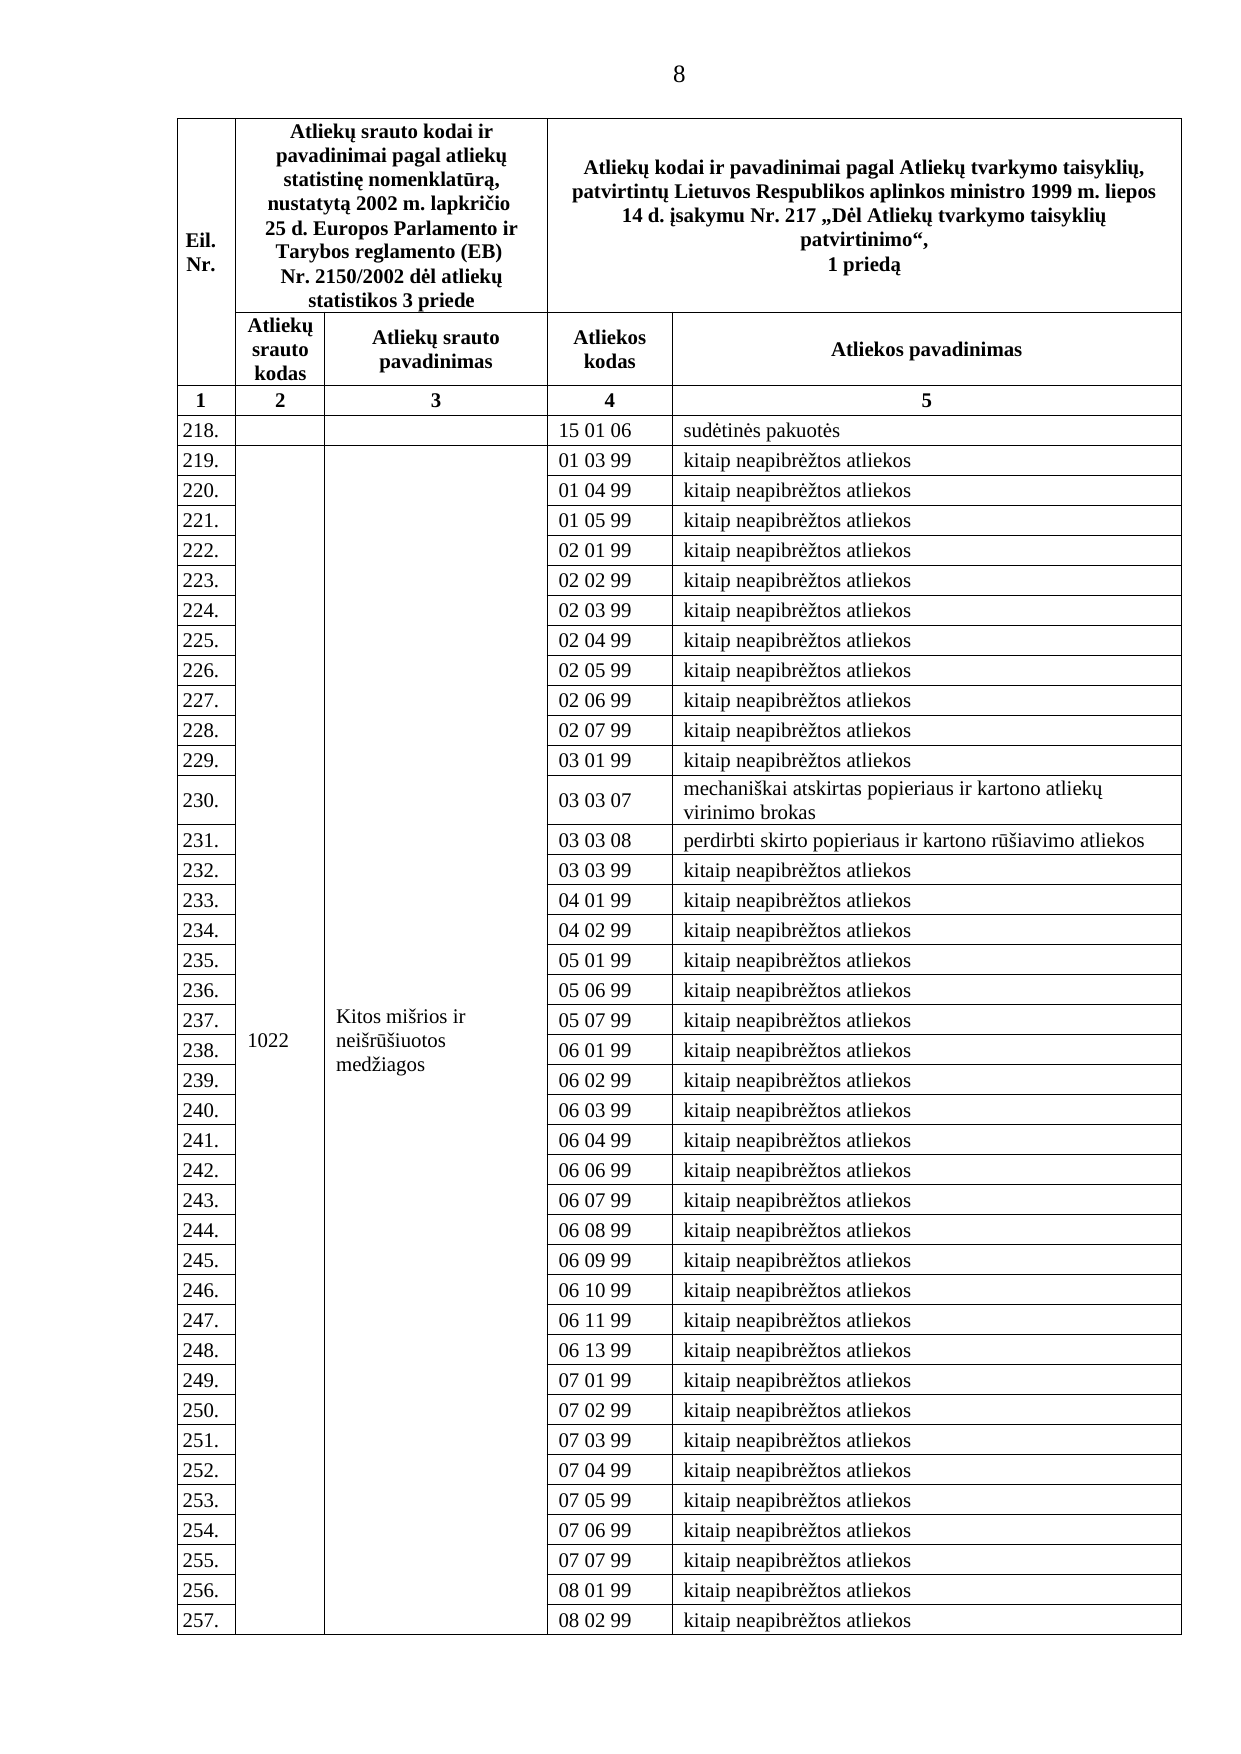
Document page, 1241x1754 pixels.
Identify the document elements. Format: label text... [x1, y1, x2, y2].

table_cell 249. [178, 1365, 235, 1394]
table_cell 253. [178, 1485, 235, 1514]
table_cell 06 11 99 [548, 1305, 672, 1334]
table_cell 02 01 99 [548, 536, 672, 565]
table_cell 05 01 99 [548, 945, 672, 974]
table_cell 02 06 99 [548, 686, 672, 715]
table_cell 255. [178, 1545, 235, 1574]
table_cell kitaip neapibrėžtos atliekos [673, 626, 1181, 655]
table_cell 246. [178, 1275, 235, 1304]
table_cell 06 06 99 [548, 1155, 672, 1184]
table_cell 03 03 99 [548, 855, 672, 884]
table_cell kitaip neapibrėžtos atliekos [673, 1335, 1181, 1364]
table_cell 256. [178, 1575, 235, 1604]
table_cell 223. [178, 566, 235, 595]
table_cell [236, 416, 324, 445]
table_cell 221. [178, 506, 235, 535]
table_cell 4 [548, 386, 672, 415]
table_cell 06 07 99 [548, 1185, 672, 1214]
table_cell 07 03 99 [548, 1425, 672, 1454]
table_cell 06 13 99 [548, 1335, 672, 1364]
table_cell Kitos mišrios ir neišrūšiuotos medžiagos [325, 446, 547, 1634]
table_cell kitaip neapibrėžtos atliekos [673, 1095, 1181, 1124]
table_cell 226. [178, 656, 235, 685]
table_cell 238. [178, 1035, 235, 1064]
table_header Eil. Nr. [178, 119, 235, 385]
table_cell 1022 [236, 446, 324, 1634]
table_cell kitaip neapibrėžtos atliekos [673, 566, 1181, 595]
table_cell 244. [178, 1215, 235, 1244]
table_cell sudėtinės pakuotės [673, 416, 1181, 445]
table_cell 236. [178, 975, 235, 1004]
table_cell 01 03 99 [548, 446, 672, 475]
table_cell 02 03 99 [548, 596, 672, 625]
table_cell kitaip neapibrėžtos atliekos [673, 1575, 1181, 1604]
table_cell 02 05 99 [548, 656, 672, 685]
table_cell kitaip neapibrėžtos atliekos [673, 1035, 1181, 1064]
table_cell [325, 416, 547, 445]
table_cell kitaip neapibrėžtos atliekos [673, 1425, 1181, 1454]
table_cell kitaip neapibrėžtos atliekos [673, 686, 1181, 715]
table_cell 229. [178, 746, 235, 775]
table_cell 222. [178, 536, 235, 565]
table_cell kitaip neapibrėžtos atliekos [673, 716, 1181, 745]
table_cell Atliekos kodas [548, 313, 672, 385]
table_cell kitaip neapibrėžtos atliekos [673, 1005, 1181, 1034]
table_cell kitaip neapibrėžtos atliekos [673, 1305, 1181, 1334]
table_cell 219. [178, 446, 235, 475]
table_cell 242. [178, 1155, 235, 1184]
table_cell 248. [178, 1335, 235, 1364]
table_cell 04 02 99 [548, 915, 672, 944]
table_cell 07 02 99 [548, 1395, 672, 1424]
table_cell 239. [178, 1065, 235, 1094]
table_cell mechaniškai atskirtas popieriaus ir kartono atliekų virinimo brokas [673, 776, 1181, 824]
table_cell kitaip neapibrėžtos atliekos [673, 1515, 1181, 1544]
table_cell kitaip neapibrėžtos atliekos [673, 1155, 1181, 1184]
table_cell 2 [236, 386, 324, 415]
table_cell 241. [178, 1125, 235, 1154]
table_cell 227. [178, 686, 235, 715]
table_cell 05 07 99 [548, 1005, 672, 1034]
table_cell 3 [325, 386, 547, 415]
table_header Atliekų srauto kodai ir pavadinimai pagal atliekų statistinę nomenklatūrą, nustatytą 2002 m. lapkričio 25 d. Europos Parlamento ir Tarybos reglamento (EB) Nr. 2150/2002 dėl atliekų statistikos 3 priede [236, 119, 547, 312]
table_cell kitaip neapibrėžtos atliekos [673, 915, 1181, 944]
table_cell kitaip neapibrėžtos atliekos [673, 506, 1181, 535]
table_cell kitaip neapibrėžtos atliekos [673, 1365, 1181, 1394]
table_cell kitaip neapibrėžtos atliekos [673, 1455, 1181, 1484]
table_cell kitaip neapibrėžtos atliekos [673, 1605, 1181, 1634]
table_cell kitaip neapibrėžtos atliekos [673, 1395, 1181, 1424]
table_cell 230. [178, 776, 235, 824]
table_cell kitaip neapibrėžtos atliekos [673, 656, 1181, 685]
table_cell 06 10 99 [548, 1275, 672, 1304]
table_cell 15 01 06 [548, 416, 672, 445]
table_cell 07 04 99 [548, 1455, 672, 1484]
table_cell 03 03 08 [548, 825, 672, 854]
table_cell kitaip neapibrėžtos atliekos [673, 1065, 1181, 1094]
table_cell 06 08 99 [548, 1215, 672, 1244]
table_cell kitaip neapibrėžtos atliekos [673, 1545, 1181, 1574]
table_cell Atliekos pavadinimas [673, 313, 1181, 385]
table_cell 237. [178, 1005, 235, 1034]
table_cell kitaip neapibrėžtos atliekos [673, 1125, 1181, 1154]
table_cell 03 01 99 [548, 746, 672, 775]
table_cell 02 04 99 [548, 626, 672, 655]
table_cell 250. [178, 1395, 235, 1424]
table_cell 224. [178, 596, 235, 625]
table_cell kitaip neapibrėžtos atliekos [673, 746, 1181, 775]
table_cell kitaip neapibrėžtos atliekos [673, 1485, 1181, 1514]
table_cell 254. [178, 1515, 235, 1544]
table_cell 232. [178, 855, 235, 884]
table_cell 06 02 99 [548, 1065, 672, 1094]
table_cell kitaip neapibrėžtos atliekos [673, 596, 1181, 625]
table_cell 06 04 99 [548, 1125, 672, 1154]
table_cell kitaip neapibrėžtos atliekos [673, 885, 1181, 914]
table_cell 220. [178, 476, 235, 505]
table_cell 257. [178, 1605, 235, 1634]
table_header Atliekų kodai ir pavadinimai pagal Atliekų tvarkymo taisyklių, patvirtintų Lietuvos Respublikos aplinkos ministro 1999 m. liepos 14 d. įsakymu Nr. 217 „Dėl Atliekų tvarkymo taisyklių patvirtinimo“, 1 priedą [548, 119, 1181, 312]
table_cell kitaip neapibrėžtos atliekos [673, 446, 1181, 475]
table_cell 251. [178, 1425, 235, 1454]
table_cell kitaip neapibrėžtos atliekos [673, 536, 1181, 565]
table_cell 240. [178, 1095, 235, 1124]
table_cell 235. [178, 945, 235, 974]
table_cell kitaip neapibrėžtos atliekos [673, 1185, 1181, 1214]
table_cell 07 01 99 [548, 1365, 672, 1394]
table_cell 03 03 07 [548, 776, 672, 824]
table_cell 08 01 99 [548, 1575, 672, 1604]
table_cell 245. [178, 1245, 235, 1274]
table_cell kitaip neapibrėžtos atliekos [673, 1215, 1181, 1244]
table_cell 06 09 99 [548, 1245, 672, 1274]
table_cell 243. [178, 1185, 235, 1214]
table_cell 04 01 99 [548, 885, 672, 914]
table_cell 06 01 99 [548, 1035, 672, 1064]
table_cell 02 02 99 [548, 566, 672, 595]
table_cell 02 07 99 [548, 716, 672, 745]
table_cell 231. [178, 825, 235, 854]
table_cell 1 [178, 386, 235, 415]
table_cell 252. [178, 1455, 235, 1484]
table_cell 07 07 99 [548, 1545, 672, 1574]
table_cell 218. [178, 416, 235, 445]
table_cell 233. [178, 885, 235, 914]
table_cell kitaip neapibrėžtos atliekos [673, 975, 1181, 1004]
table_cell 06 03 99 [548, 1095, 672, 1124]
table_cell 5 [673, 386, 1181, 415]
table_cell 234. [178, 915, 235, 944]
table_cell kitaip neapibrėžtos atliekos [673, 476, 1181, 505]
table_cell perdirbti skirto popieriaus ir kartono rūšiavimo atliekos [673, 825, 1181, 854]
table_cell 08 02 99 [548, 1605, 672, 1634]
table_cell kitaip neapibrėžtos atliekos [673, 1245, 1181, 1274]
table_cell Atliekų srauto pavadinimas [325, 313, 547, 385]
table_cell 228. [178, 716, 235, 745]
table_cell 01 04 99 [548, 476, 672, 505]
table_cell 07 05 99 [548, 1485, 672, 1514]
table_cell Atliekų srauto kodas [236, 313, 324, 385]
table_cell 07 06 99 [548, 1515, 672, 1544]
table_cell 247. [178, 1305, 235, 1334]
table_cell 01 05 99 [548, 506, 672, 535]
table_cell 05 06 99 [548, 975, 672, 1004]
table_cell kitaip neapibrėžtos atliekos [673, 855, 1181, 884]
table_cell kitaip neapibrėžtos atliekos [673, 1275, 1181, 1304]
table_cell kitaip neapibrėžtos atliekos [673, 945, 1181, 974]
table_cell 225. [178, 626, 235, 655]
